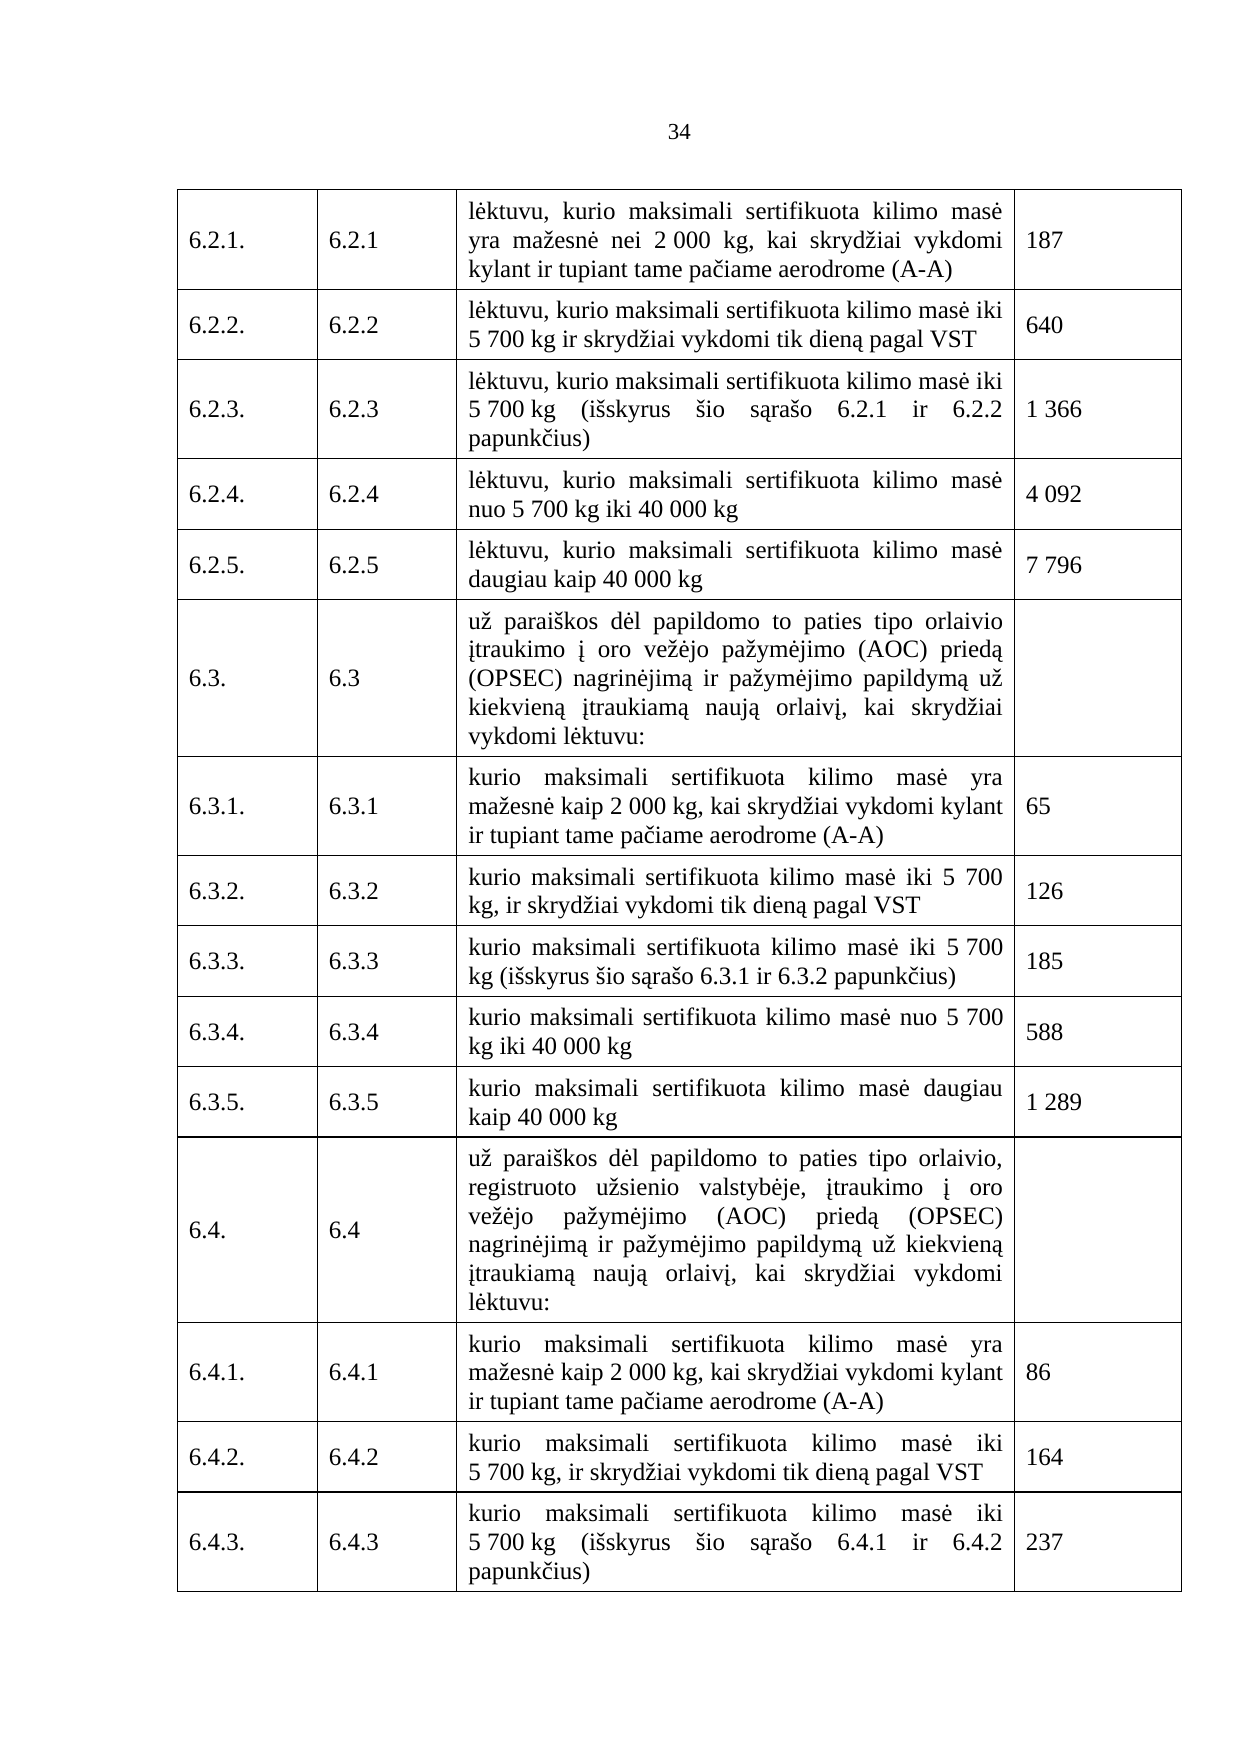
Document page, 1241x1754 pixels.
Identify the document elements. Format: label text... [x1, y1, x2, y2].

table_cell 6.2.4 [318, 459, 456, 528]
table_cell lėktuvu, kurio maksimali sertifikuota kilimo masė iki 5 700 kg ir skrydžiai vykdomi tik dieną pagal VST [457, 290, 1014, 359]
table_cell kurio maksimali sertifikuota kilimo masė nuo 5 700 kg iki 40 000 kg [457, 997, 1014, 1066]
table_cell 6.3.4 [318, 997, 456, 1066]
table_cell 6.3. [178, 600, 317, 756]
table_cell 6.3.2 [318, 856, 456, 925]
table_cell 6.2.1. [178, 190, 317, 288]
table_cell už paraiškos dėl papildomo to paties tipo orlaivio, registruoto užsienio valstybėje, įtraukimo į oro vežėjo pažymėjimo (AOC) priedą (OPSEC) nagrinėjimą ir pažymėjimo papildymą už kiekvieną įtraukiamą naują orlaivį, kai skrydžiai vykdomi lėktuvu: [457, 1138, 1014, 1322]
table_cell 6.3.4. [178, 997, 317, 1066]
table_cell lėktuvu, kurio maksimali sertifikuota kilimo masė iki 5 700 kg (išskyrus šio sąrašo 6.2.1 ir 6.2.2 papunkčius) [457, 360, 1014, 458]
table_cell 6.4 [318, 1138, 456, 1322]
table_cell kurio maksimali sertifikuota kilimo masė iki 5 700 kg (išskyrus šio sąrašo 6.4.1 ir 6.4.2 papunkčius) [457, 1493, 1014, 1591]
table_cell 6.4. [178, 1138, 317, 1322]
table_cell 6.3.1 [318, 757, 456, 855]
table_cell 1 289 [1015, 1067, 1181, 1136]
table_cell 86 [1015, 1323, 1181, 1421]
table_cell 6.2.5 [318, 530, 456, 599]
table_cell 588 [1015, 997, 1181, 1066]
table_cell lėktuvu, kurio maksimali sertifikuota kilimo masė daugiau kaip 40 000 kg [457, 530, 1014, 599]
table_cell 6.4.2 [318, 1422, 456, 1491]
table_cell 640 [1015, 290, 1181, 359]
table_cell 6.3.3 [318, 926, 456, 996]
table_cell 6.2.5. [178, 530, 317, 599]
table_cell lėktuvu, kurio maksimali sertifikuota kilimo masė yra mažesnė nei 2 000 kg, kai skrydžiai vykdomi kylant ir tupiant tame pačiame aerodrome (A-A) [457, 190, 1014, 288]
table_cell kurio maksimali sertifikuota kilimo masė iki 5 700 kg, ir skrydžiai vykdomi tik dieną pagal VST [457, 856, 1014, 925]
table_cell 6.2.3 [318, 360, 456, 458]
table_cell kurio maksimali sertifikuota kilimo masė daugiau kaip 40 000 kg [457, 1067, 1014, 1136]
table_cell [1015, 1138, 1181, 1322]
table_cell 6.2.4. [178, 459, 317, 528]
table_cell kurio maksimali sertifikuota kilimo masė yra mažesnė kaip 2 000 kg, kai skrydžiai vykdomi kylant ir tupiant tame pačiame aerodrome (A-A) [457, 757, 1014, 855]
table_cell 6.3.3. [178, 926, 317, 996]
table_cell 185 [1015, 926, 1181, 996]
table_cell už paraiškos dėl papildomo to paties tipo orlaivio įtraukimo į oro vežėjo pažymėjimo (AOC) priedą (OPSEC) nagrinėjimą ir pažymėjimo papildymą už kiekvieną įtraukiamą naują orlaivį, kai skrydžiai vykdomi lėktuvu: [457, 600, 1014, 756]
table_cell 237 [1015, 1493, 1181, 1591]
table_cell 6.4.1 [318, 1323, 456, 1421]
table_cell lėktuvu, kurio maksimali sertifikuota kilimo masė nuo 5 700 kg iki 40 000 kg [457, 459, 1014, 528]
table_cell 6.2.3. [178, 360, 317, 458]
table_cell 6.4.2. [178, 1422, 317, 1491]
table_cell 6.3.2. [178, 856, 317, 925]
table_cell 6.4.3. [178, 1493, 317, 1591]
table_cell kurio maksimali sertifikuota kilimo masė iki 5 700 kg, ir skrydžiai vykdomi tik dieną pagal VST [457, 1422, 1014, 1491]
table_cell 187 [1015, 190, 1181, 288]
table_cell 6.4.3 [318, 1493, 456, 1591]
table_cell 164 [1015, 1422, 1181, 1491]
table_cell 6.2.1 [318, 190, 456, 288]
table_cell 1 366 [1015, 360, 1181, 458]
table_cell 6.4.1. [178, 1323, 317, 1421]
table_cell 6.3.5 [318, 1067, 456, 1136]
table_cell 7 796 [1015, 530, 1181, 599]
table_cell 6.2.2. [178, 290, 317, 359]
table_cell 6.2.2 [318, 290, 456, 359]
table_cell 6.3.5. [178, 1067, 317, 1136]
table_cell 65 [1015, 757, 1181, 855]
table_cell kurio maksimali sertifikuota kilimo masė yra mažesnė kaip 2 000 kg, kai skrydžiai vykdomi kylant ir tupiant tame pačiame aerodrome (A-A) [457, 1323, 1014, 1421]
table_cell [1015, 600, 1181, 756]
table_cell 4 092 [1015, 459, 1181, 528]
table_cell 126 [1015, 856, 1181, 925]
table_cell kurio maksimali sertifikuota kilimo masė iki 5 700 kg (išskyrus šio sąrašo 6.3.1 ir 6.3.2 papunkčius) [457, 926, 1014, 996]
table_cell 6.3 [318, 600, 456, 756]
table_cell 6.3.1. [178, 757, 317, 855]
